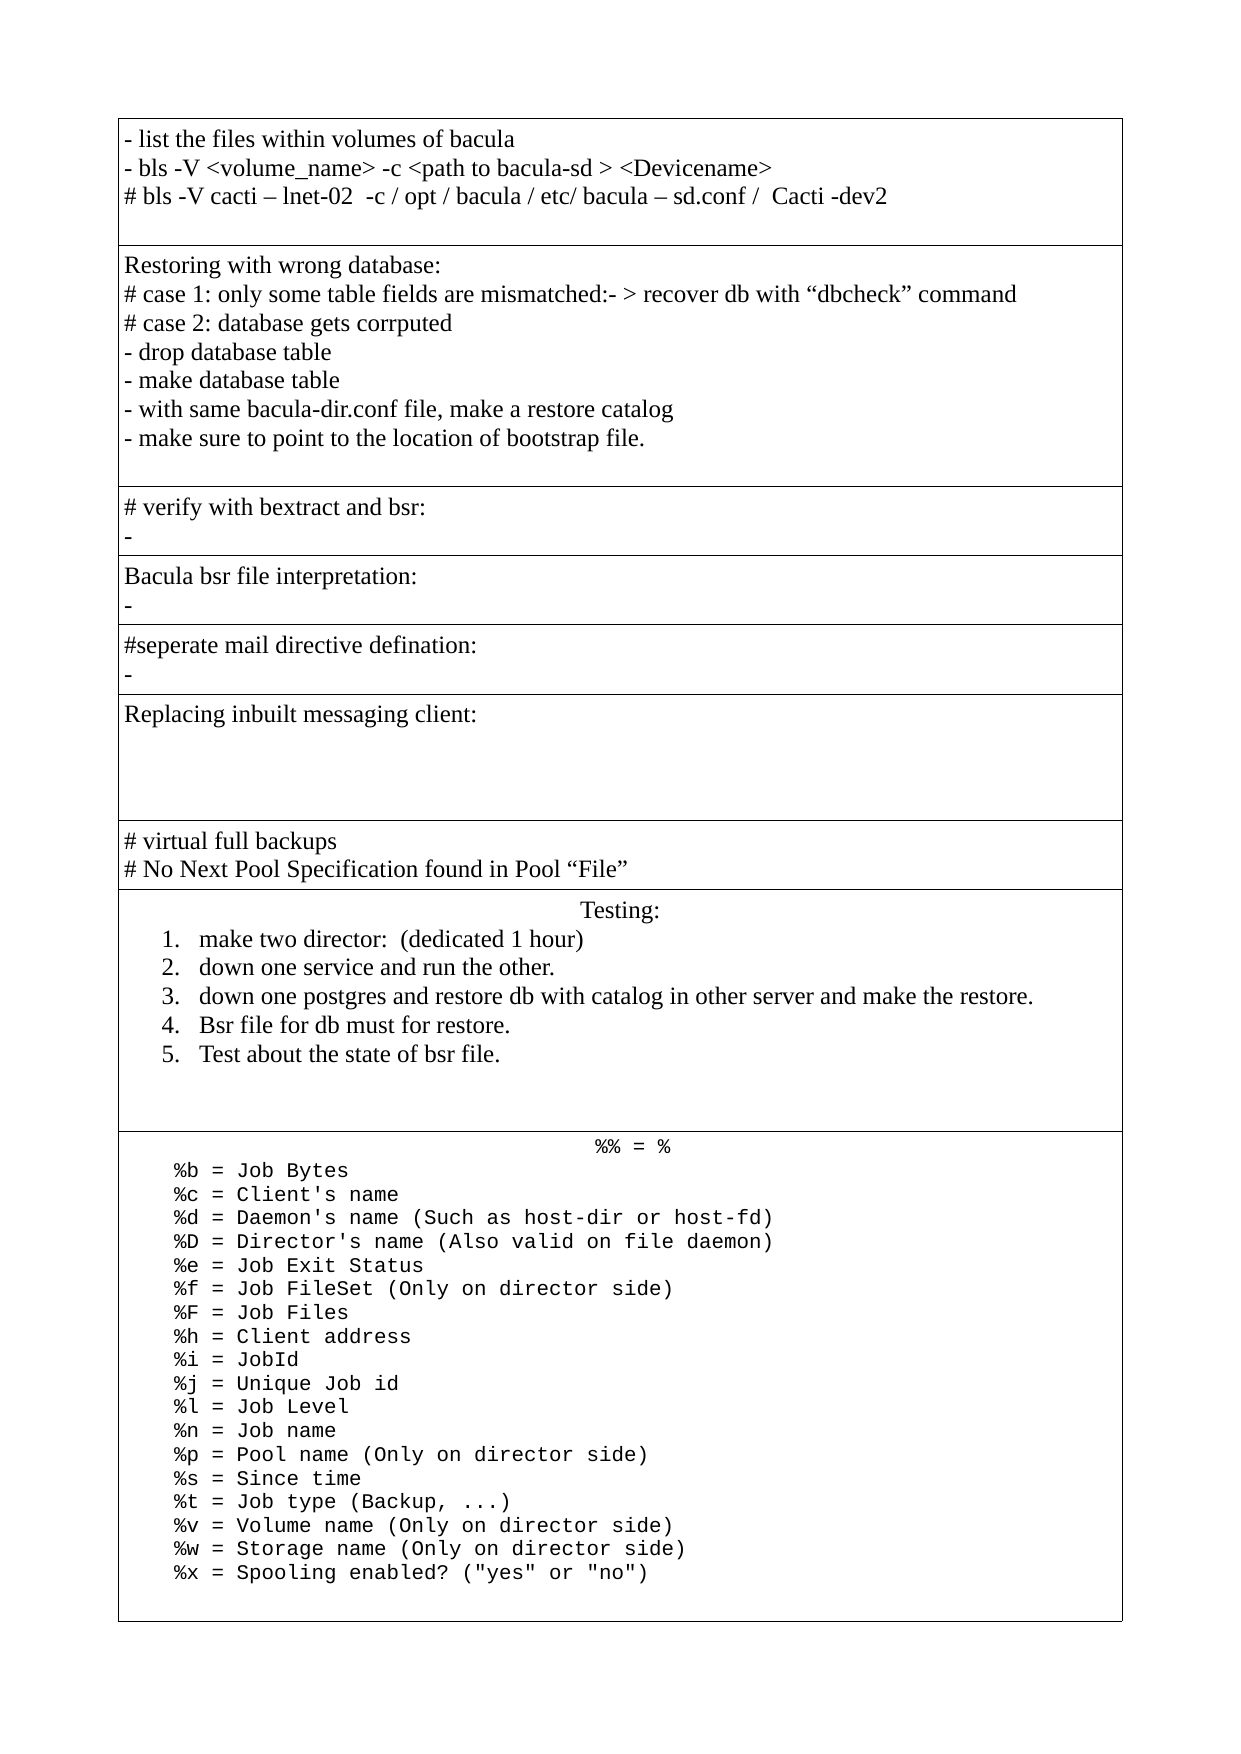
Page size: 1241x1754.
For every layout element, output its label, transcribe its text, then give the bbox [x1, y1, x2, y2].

table_cell Bacula bsr file interpretation: - [119, 556, 1122, 624]
table_cell Replacing inbuilt messaging client: [119, 695, 1122, 820]
table_cell Restoring with wrong database: # case 1: only some table fields are mismatched:- > recover db with “dbcheck” command # case 2: database gets corrputed - drop database table - make database table - with same bacula-dir.conf file, make a restore catalog - make sure to point to the location of bootstrap file. [119, 246, 1122, 486]
table_cell Testing: make two director: (dedicated 1 hour) down one service and run the other. down one postgres and restore db with catalog in other server and make the restore. Bsr file for db must for restore. Test about the state of bsr file. [119, 890, 1122, 1131]
table_cell #seperate mail directive defination: - [119, 625, 1122, 693]
table_cell %% = % %b = Job Bytes %c = Client's name %d = Daemon's name (Such as host-dir or host-fd) %D = Director's name (Also valid on file daemon) %e = Job Exit Status %f = Job FileSet (Only on director side) %F = Job Files %h = Client address %i = JobId %j = Unique Job id %l = Job Level %n = Job name %p = Pool name (Only on director side) %s = Since time %t = Job type (Backup, ...) %v = Volume name (Only on director side) %w = Storage name (Only on director side) %x = Spooling enabled? ("yes" or "no") [119, 1132, 1122, 1621]
table_cell - list the files within volumes of bacula - bls -V <volume_name> -c <path to bacula-sd > <Devicename> # bls -V cacti – lnet-02 -c / opt / bacula / etc/ bacula – sd.conf / Cacti -dev2 [119, 119, 1122, 245]
table_cell # virtual full backups # No Next Pool Specification found in Pool “File” [119, 821, 1122, 889]
table_cell # verify with bextract and bsr: - [119, 487, 1122, 555]
